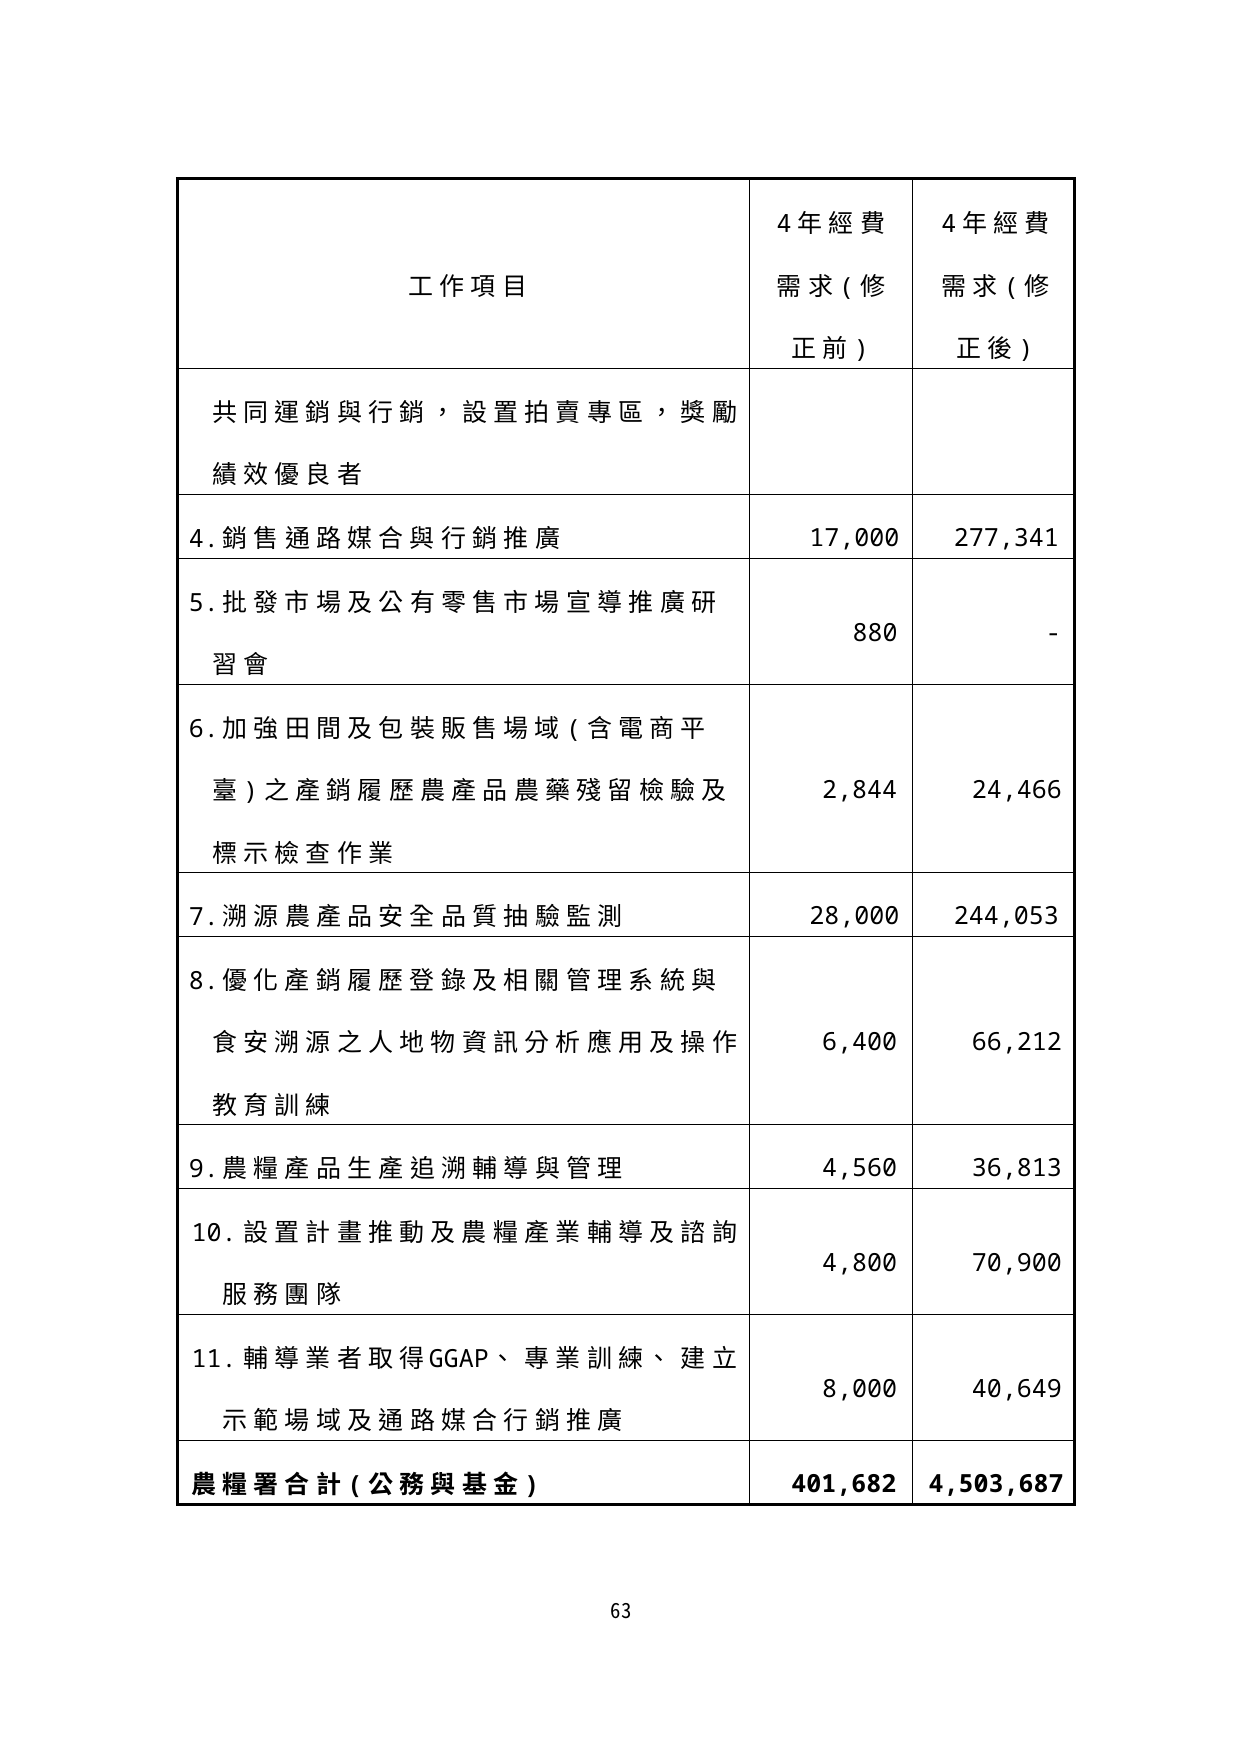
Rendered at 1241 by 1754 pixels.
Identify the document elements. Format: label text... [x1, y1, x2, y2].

table_cell 4,800 [750, 1189, 912, 1314]
table_cell 28,000 [750, 873, 912, 936]
table_cell 401,682 [750, 1441, 912, 1503]
table_cell 共同運銷與行銷，設置拍賣專區，獎勵績效優良者 [179, 369, 749, 494]
table_cell [750, 369, 912, 494]
table_header 工作項目 [179, 180, 749, 368]
table_header 4年經費需求(修正後) [913, 180, 1073, 368]
table_cell 4,503,687 [913, 1441, 1073, 1503]
table_cell 277,341 [913, 495, 1073, 557]
table_cell 70,900 [913, 1189, 1073, 1314]
table_cell 17,000 [750, 495, 912, 557]
table_cell 4.銷售通路媒合與行銷推廣 [179, 495, 749, 557]
table_cell [913, 369, 1073, 494]
table_cell 880 [750, 559, 912, 683]
table_cell 36,813 [913, 1125, 1073, 1188]
table_cell 244,053 [913, 873, 1073, 936]
table_cell 農糧署合計(公務與基金) [179, 1441, 749, 1503]
table_cell 8.優化產銷履歷登錄及相關管理系統與食安溯源之人地物資訊分析應用及操作教育訓練 [179, 937, 749, 1124]
table_cell 6.加強田間及包裝販售場域(含電商平臺)之產銷履歷農產品農藥殘留檢驗及標示檢查作業 [179, 685, 749, 872]
table_cell 6,400 [750, 937, 912, 1124]
table_cell 7.溯源農產品安全品質抽驗監測 [179, 873, 749, 936]
table_cell 40,649 [913, 1315, 1073, 1440]
table_cell 5.批發市場及公有零售市場宣導推廣研習會 [179, 559, 749, 683]
table_cell 66,212 [913, 937, 1073, 1124]
table_cell 9.農糧產品生產追溯輔導與管理 [179, 1125, 749, 1188]
table_cell 24,466 [913, 685, 1073, 872]
table_cell 8,000 [750, 1315, 912, 1440]
table_cell 2,844 [750, 685, 912, 872]
table_cell 11.輔導業者取得GGAP、專業訓練、建立示範場域及通路媒合行銷推廣 [179, 1315, 749, 1440]
table_cell 4,560 [750, 1125, 912, 1188]
table_cell - [913, 559, 1073, 683]
table_cell 10.設置計畫推動及農糧產業輔導及諮詢服務團隊 [179, 1189, 749, 1314]
table_header 4年經費需求(修正前) [750, 180, 912, 368]
